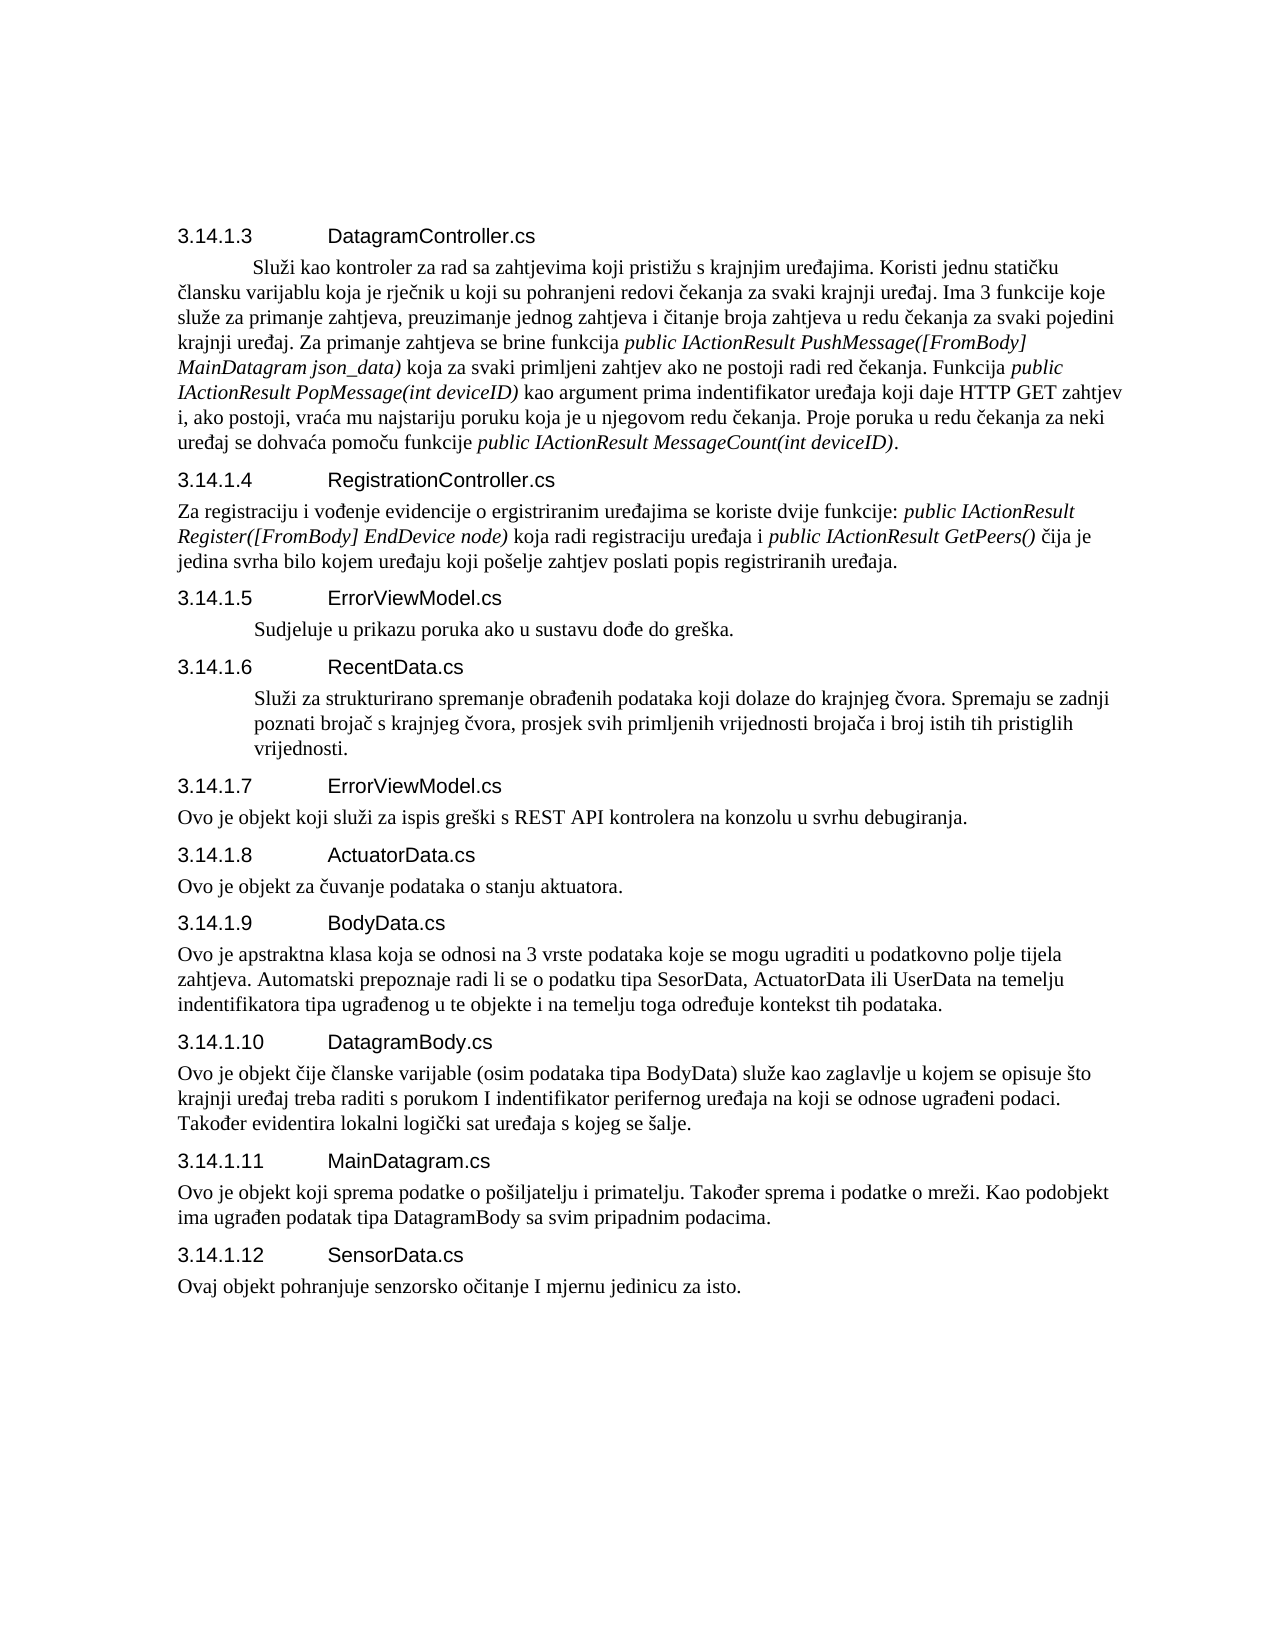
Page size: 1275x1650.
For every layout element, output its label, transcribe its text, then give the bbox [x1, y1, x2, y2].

subtitle DatagramController.cs [177, 223, 1127, 248]
subtitle SensorData.cs [177, 1241, 1127, 1266]
subtitle BodyData.cs [177, 910, 1127, 935]
text Ovaj objekt pohranjuje senzorsko očitanje I mjernu jedinicu za isto. [177, 1273, 1127, 1298]
text Služi za strukturirano spremanje obrađenih podataka koji dolaze do krajnjeg čvora. Spremaju se zadnji poznati brojač s krajnjeg čvora, prosjek svih primljenih vrijednosti brojača i broj istih tih pristiglih vrijednosti. [254, 685, 1127, 760]
text Ovo je objekt koji služi za ispis greški s REST API kontrolera na konzolu u svrhu debugiranja. [177, 804, 1127, 829]
text Ovo je objekt za čuvanje podataka o stanju aktuatora. [177, 873, 1127, 898]
subtitle ErrorViewModel.cs [177, 585, 1127, 610]
subtitle MainDatagram.cs [177, 1148, 1127, 1173]
text Za registraciju i vođenje evidencije o ergistriranim uređajima se koriste dvije funkcije: public IActionResult Register([FromBody] EndDevice node) koja radi registraciju uređaja i public IActionResult GetPeers() čija je jedina svrha bilo kojem uređaju koji pošelje zahtjev poslati popis registriranih uređaja. [177, 498, 1127, 573]
subtitle DatagramBody.cs [177, 1029, 1127, 1054]
text Ovo je apstraktna klasa koja se odnosi na 3 vrste podataka koje se mogu ugraditi u podatkovno polje tijela zahtjeva. Automatski prepoznaje radi li se o podatku tipa SesorData, ActuatorData ili UserData na temelju indentifikatora tipa ugrađenog u te objekte i na temelju toga određuje kontekst tih podataka. [177, 941, 1127, 1016]
subtitle ErrorViewModel.cs [177, 773, 1127, 798]
subtitle RegistrationController.cs [177, 466, 1127, 491]
text Sudjeluje u prikazu poruka ako u sustavu dođe do greška. [254, 616, 1127, 641]
text Ovo je objekt čije članske varijable (osim podataka tipa BodyData) služe kao zaglavlje u kojem se opisuje što krajnji uređaj treba raditi s porukom I indentifikator perifernog uređaja na koji se odnose ugrađeni podaci. Također evidentira lokalni logički sat uređaja s kojeg se šalje. [177, 1060, 1127, 1135]
text Ovo je objekt koji sprema podatke o pošiljatelju i primatelju. Također sprema i podatke o mreži. Kao podobjekt ima ugrađen podatak tipa DatagramBody sa svim pripadnim podacima. [177, 1179, 1127, 1229]
subtitle ActuatorData.cs [177, 841, 1127, 866]
text Služi kao kontroler za rad sa zahtjevima koji pristižu s krajnjim uređajima. Koristi jednu statičku člansku varijablu koja je rječnik u koji su pohranjeni redovi čekanja za svaki krajnji uređaj. Ima 3 funkcije koje služe za primanje zahtjeva, preuzimanje jednog zahtjeva i čitanje broja zahtjeva u redu čekanja za svaki pojedini krajnji uređaj. Za primanje zahtjeva se brine funkcija public IActionResult PushMessage([FromBody] MainDatagram json_data) koja za svaki primljeni zahtjev ako ne postoji radi red čekanja. Funkcija public IActionResult PopMessage(int deviceID) kao argument prima indentifikator uređaja koji daje HTTP GET zahtjev i, ako postoji, vraća mu najstariju poruku koja je u njegovom redu čekanja. Proje poruka u redu čekanja za neki uređaj se dohvaća pomoču funkcije public IActionResult MessageCount(int deviceID). [177, 254, 1127, 454]
subtitle RecentData.cs [177, 654, 1127, 679]
